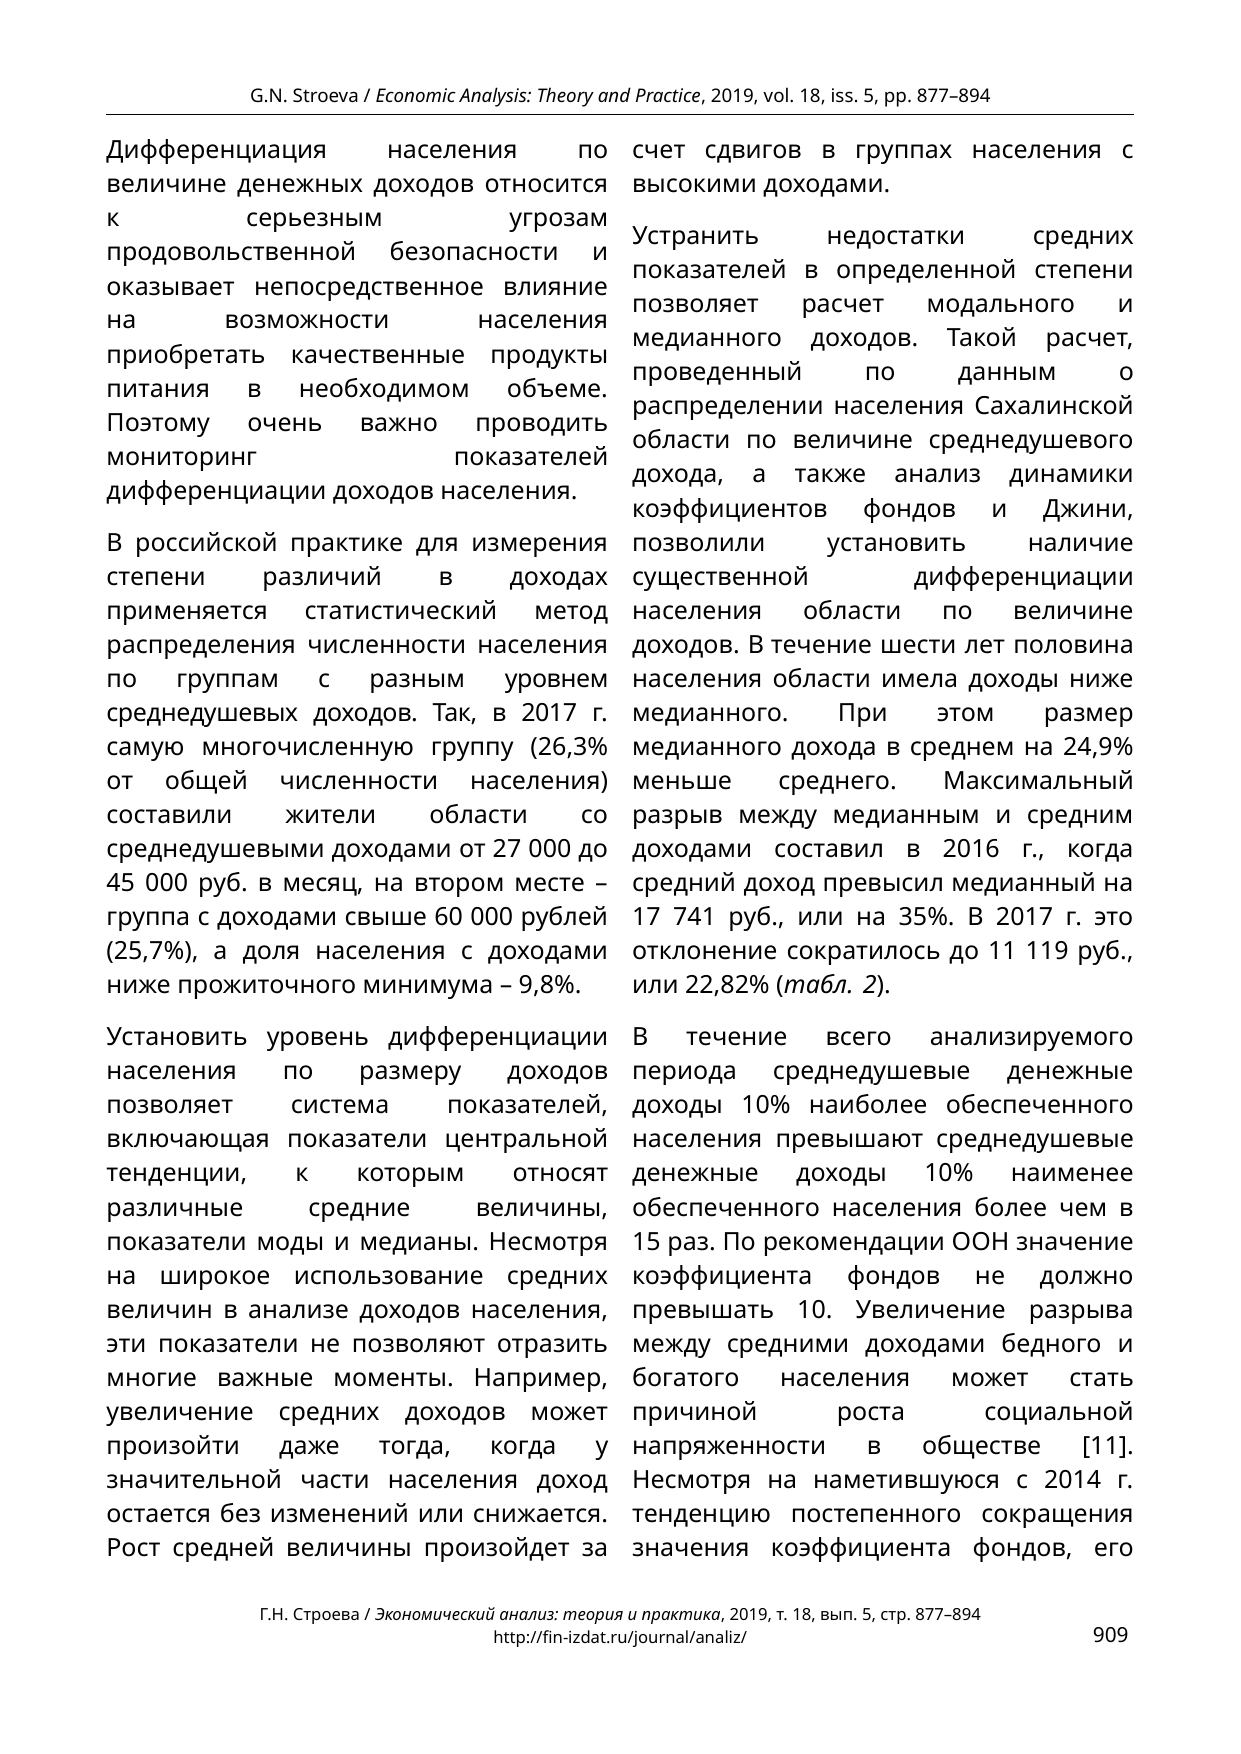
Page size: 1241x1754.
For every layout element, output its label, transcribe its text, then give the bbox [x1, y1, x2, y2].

text В течение всего анализируемого периода среднедушевые денежные доходы 10% наиболее обеспеченного населения превышают среднедушевые денежные доходы 10% наименее обеспеченного населения более чем в 15 раз. По рекомендации ООН значение коэффициента фондов не должно превышать 10. Увеличение разрыва между средними доходами бедного и богатого населения может стать причиной роста социальной напряженности в обществе [11]. Несмотря на наметившуюся с 2014 г. тенденцию постепенного сокращения значения коэффициента фондов, его [632, 1019, 1134, 1564]
text Установить уровень дифференциации населения по размеру доходов позволяет система показателей, включающая показатели центральной тенденции, к которым относят различные средние величины, показатели моды и медианы. Несмотря на широкое использование средних величин в анализе доходов населения, эти показатели не позволяют отразить многие важные моменты. Например, увеличение средних доходов может произойти даже тогда, когда у значительной части населения доход остается без изменений или снижается. Рост средней величины произойдет за [106, 1019, 608, 1564]
text В российской практике для измерения степени различий в доходах применяется статистический метод распределения численности населения по группам с разным уровнем среднедушевых доходов. Так, в 2017 г. самую многочисленную группу (26,3% от общей численности населения) составили жители области со среднедушевыми доходами от 27 000 до 45 000 руб. в месяц, на втором месте – группа с доходами свыше 60 000 рублей (25,7%), а доля населения с доходами ниже прожиточного минимума – 9,8%. [106, 524, 608, 1001]
text счет сдвигов в группах населения с высокими доходами. [632, 132, 1134, 200]
text Дифференциация населения по величине денежных доходов относится к серьезным угрозам продовольственной безопасности и оказывает непосредственное влияние на возможности населения приобретать качественные продукты питания в необходимом объеме. Поэтому очень важно проводить мониторинг показателей дифференциации доходов населения. [106, 132, 608, 507]
text Устранить недостатки средних показателей в определенной степени позволяет расчет модального и медианного доходов. Такой расчет, проведенный по данным о распределении населения Сахалинской области по величине среднедушевого дохода, а также анализ динамики коэффициентов фондов и Джини, позволили установить наличие существенной дифференциации населения области по величине доходов. В течение шести лет половина населения области имела доходы ниже медианного. При этом размер медианного дохода в среднем на 24,9% меньше среднего. Максимальный разрыв между медианным и средним доходами составил в 2016 г., когда средний доход превысил медианный на 17 741 руб., или на 35%. В 2017 г. это отклонение сократилось до 11 119 руб., или 22,82% (табл. 2). [632, 218, 1134, 1001]
